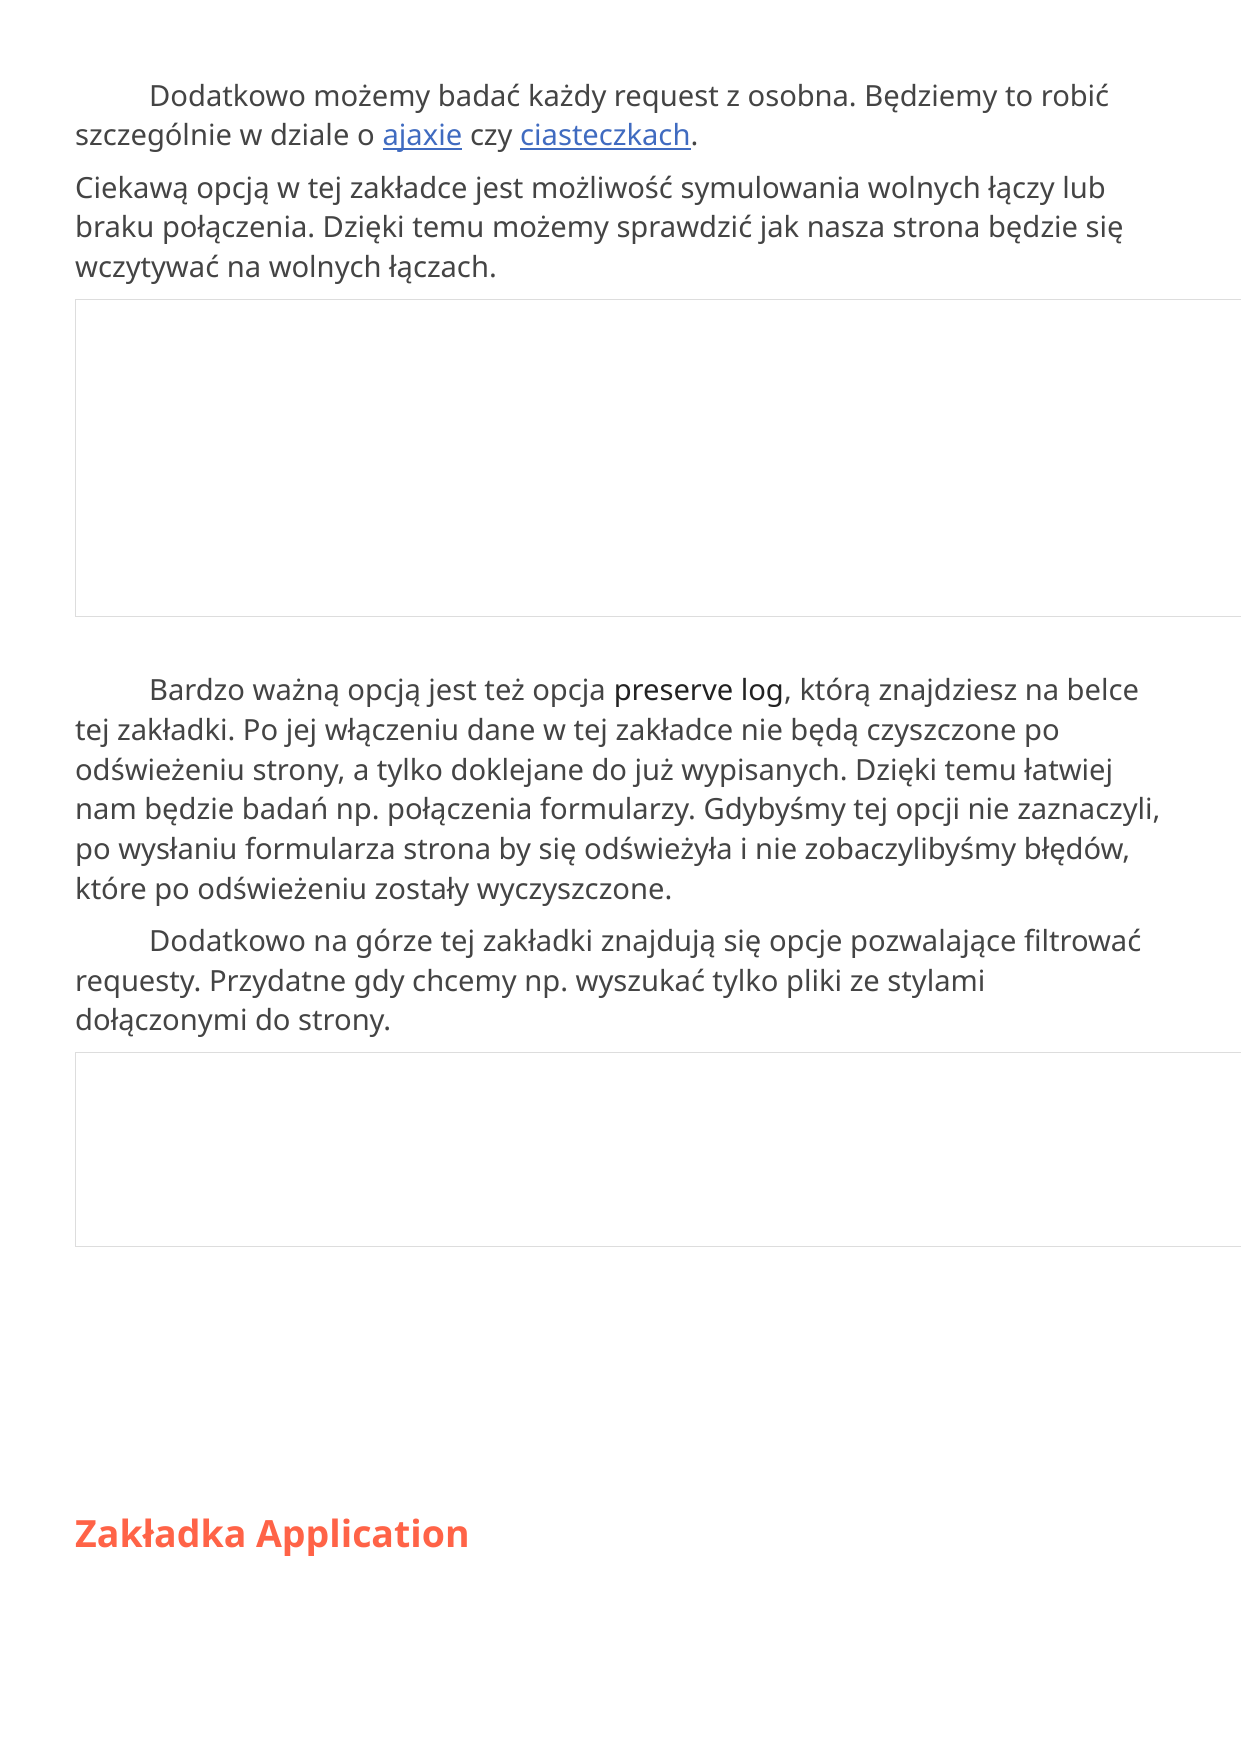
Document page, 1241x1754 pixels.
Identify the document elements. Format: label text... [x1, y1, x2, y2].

text Bardzo ważną opcją jest też opcja preserve log, którą znajdziesz na belce tej zakładki. Po jej włączeniu dane w tej zakładce nie będą czyszczone po odświeżeniu strony, a tylko doklejane do już wypisanych. Dzięki temu łatwiej nam będzie badań np. połączenia formularzy. Gdybyśmy tej opcji nie zaznaczyli, po wysłaniu formularza strona by się odświeżyła i nie zobaczylibyśmy błędów, które po odświeżeniu zostały wyczyszczone. [75, 669, 1165, 908]
text Dodatkowo możemy badać każdy request z osobna. Będziemy to robić szczególnie w dziale o ajaxie czy ciasteczkach. [75, 75, 1165, 154]
subtitle Zakładka Application [75, 1507, 1165, 1558]
text Ciekawą opcją w tej zakładce jest możliwość symulowania wolnych łączy lub braku połączenia. Dzięki temu możemy sprawdzić jak nasza strona będzie się wczytywać na wolnych łączach. [75, 167, 1165, 286]
text Dodatkowo na górze tej zakładki znajdują się opcje pozwalające filtrować requesty. Przydatne gdy chcemy np. wyszukać tylko pliki ze stylami dołączonymi do strony. [75, 920, 1165, 1039]
